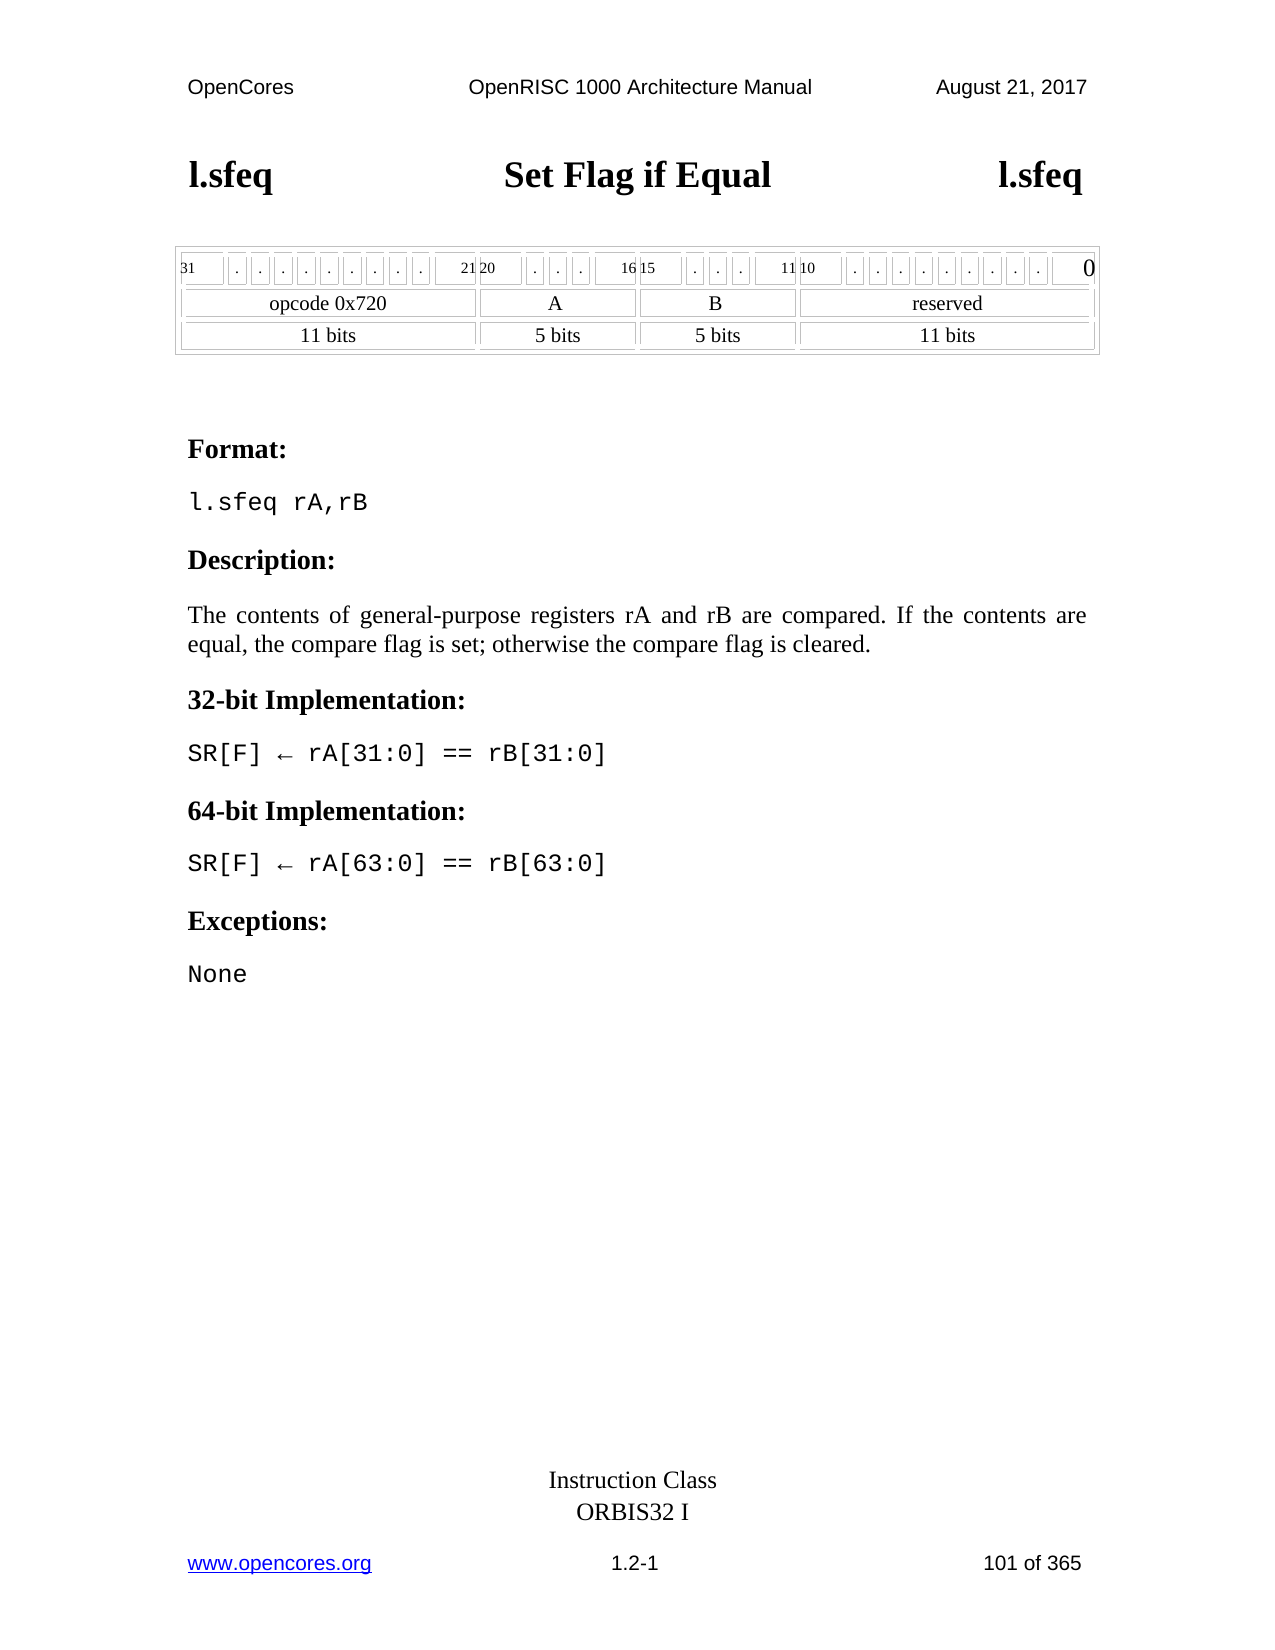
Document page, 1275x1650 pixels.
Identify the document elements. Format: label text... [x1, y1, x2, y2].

text Description: [187, 543, 1087, 575]
text None [187, 962, 1087, 990]
text Format: [187, 432, 1087, 464]
text Exceptions: [187, 904, 1087, 937]
text The contents of general-purpose registers rA and rB are compared. If the contents are equal, the compare flag is set; otherwise the compare flag is cleared. [187, 600, 1087, 658]
text 32-bit Implementation: [187, 683, 1087, 715]
text SR[F] ← rA[63:0] == rB[63:0] [187, 851, 1087, 879]
text l.sfeq rA,rB [187, 489, 1087, 518]
text 64-bit Implementation: [187, 793, 1087, 826]
text SR[F] ← rA[31:0] == rB[31:0] [187, 740, 1087, 768]
